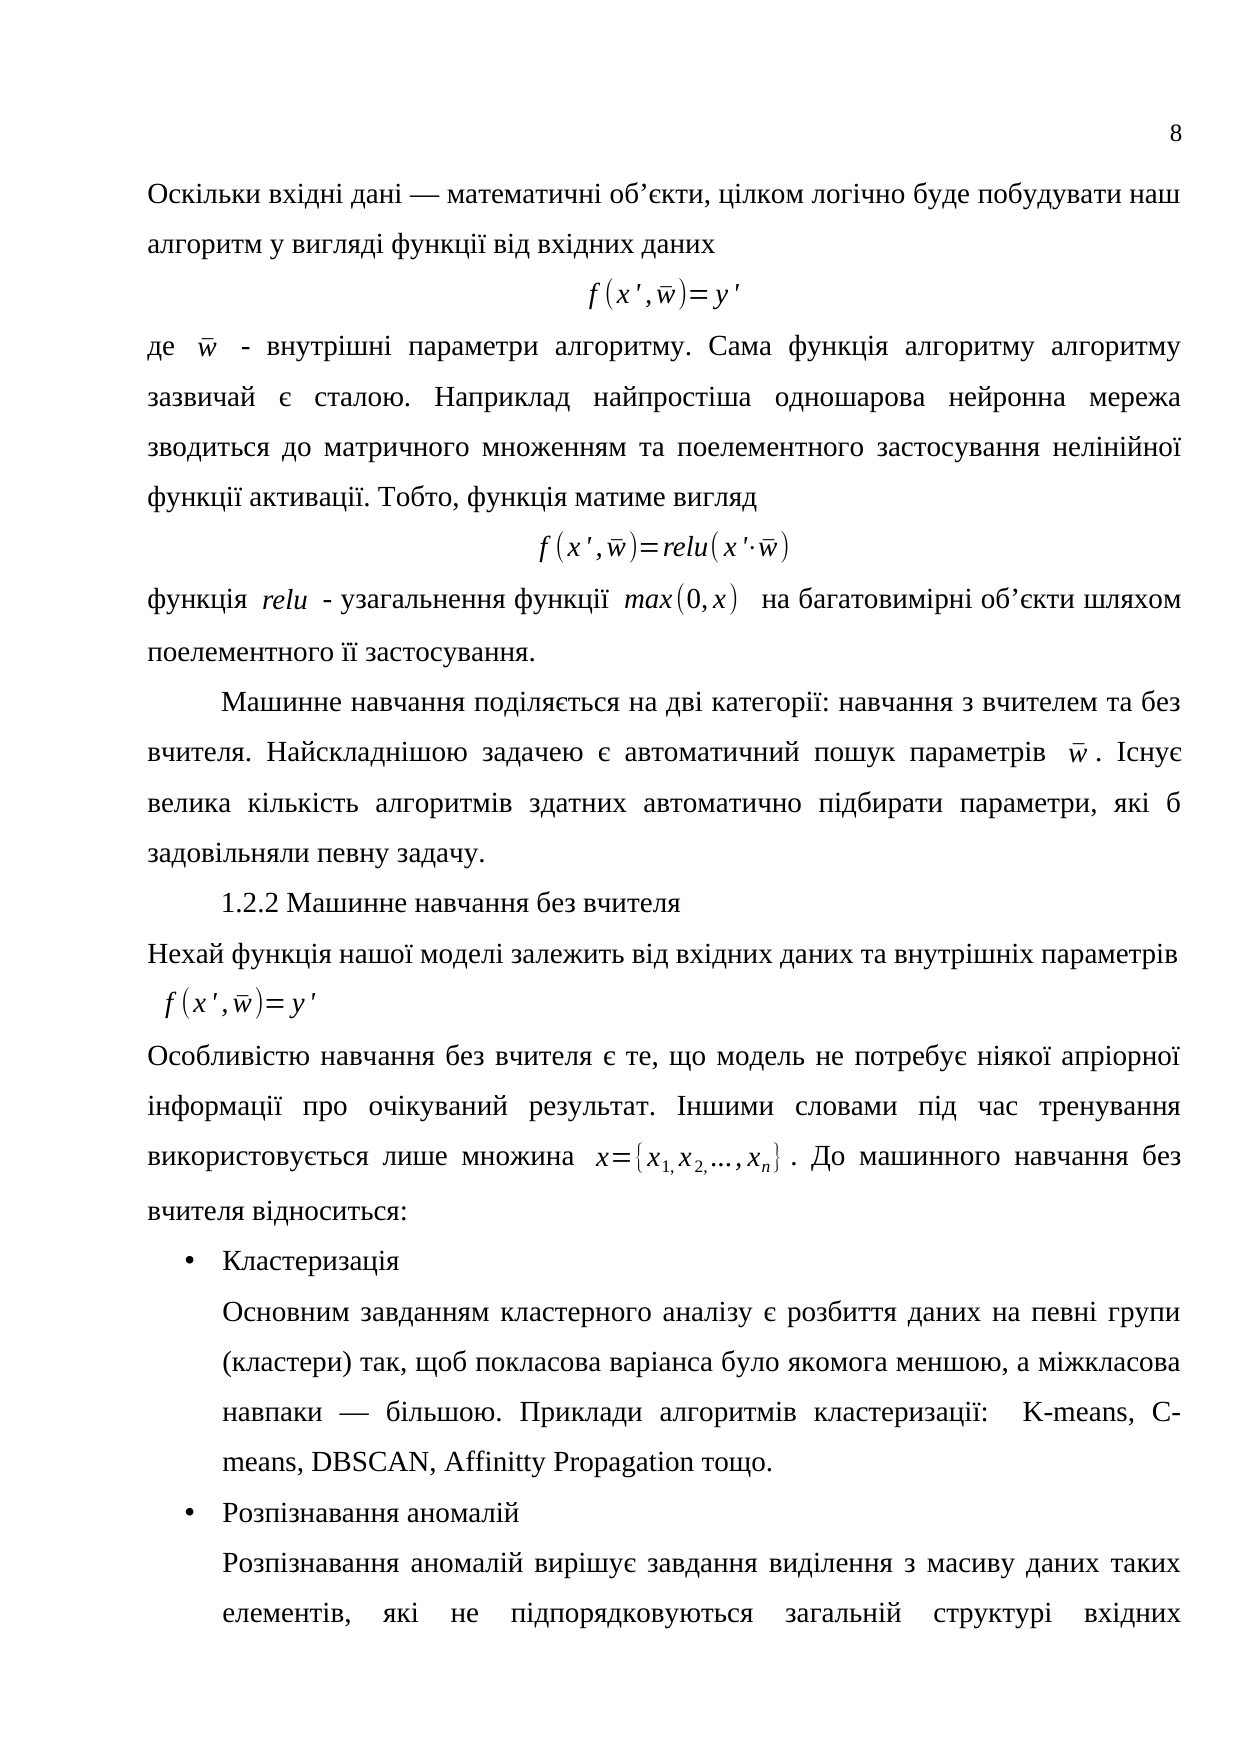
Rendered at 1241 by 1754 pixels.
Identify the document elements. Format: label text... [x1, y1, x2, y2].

text функція - узагальнення функції на багатовимірні об’єкти шляхом поелементного її застосування. [147, 581, 1182, 667]
text Особливістю навчання без вчителя є те, що модель не потребує ніякої апріорної інформації про очікуваний результат. Іншими словами під час тренування використовується лише множина . До машинного навчання без вчителя відноситься: [147, 1038, 1182, 1226]
subtitle 1.2.2 Машинне навчання без вчителя [147, 885, 1182, 919]
text де - внутрішні параметри алгоритму. Сама функція алгоритму алгоритму зазвичай є сталою. Наприклад найпростіша одношарова нейронна мережа зводиться до матричного множенням та поелементного застосування нелінійної функції активації. Тобто, функція матиме вигляд [147, 328, 1182, 513]
list Кластеризація [184, 1243, 1182, 1277]
text Оскільки вхідні дані — математичні об’єкти, цілком логічно буде побудувати наш алгоритм у вигляді функції від вхідних даних [147, 176, 1182, 260]
list Розпізнавання аномалій [184, 1495, 1182, 1528]
list Основним завданням кластерного аналізу є розбиття даних на певні групи (кластери) так, щоб покласова варіанса було якомога меншою, а міжкласова навпаки — більшою. Приклади алгоритмів кластеризації: K-means, C-means, DBSCAN, Affinitty Propagation тощо. [184, 1294, 1182, 1478]
text Нехай функція нашої моделі залежить від вхідних даних та внутрішніх параметрів [147, 936, 1182, 969]
list Розпізнавання аномалій вирішує завдання виділення з масиву даних таких елементів, які не підпорядковуються загальній структурі вхідних [184, 1545, 1182, 1629]
text Машинне навчання поділяється на дві категорії: навчання з вчителем та без вчителя. Найскладнішою задачею є автоматичний пошук параметрів . Існує велика кількість алгоритмів здатних автоматично підбирати параметри, які б задовільняли певну задачу. [147, 684, 1182, 869]
